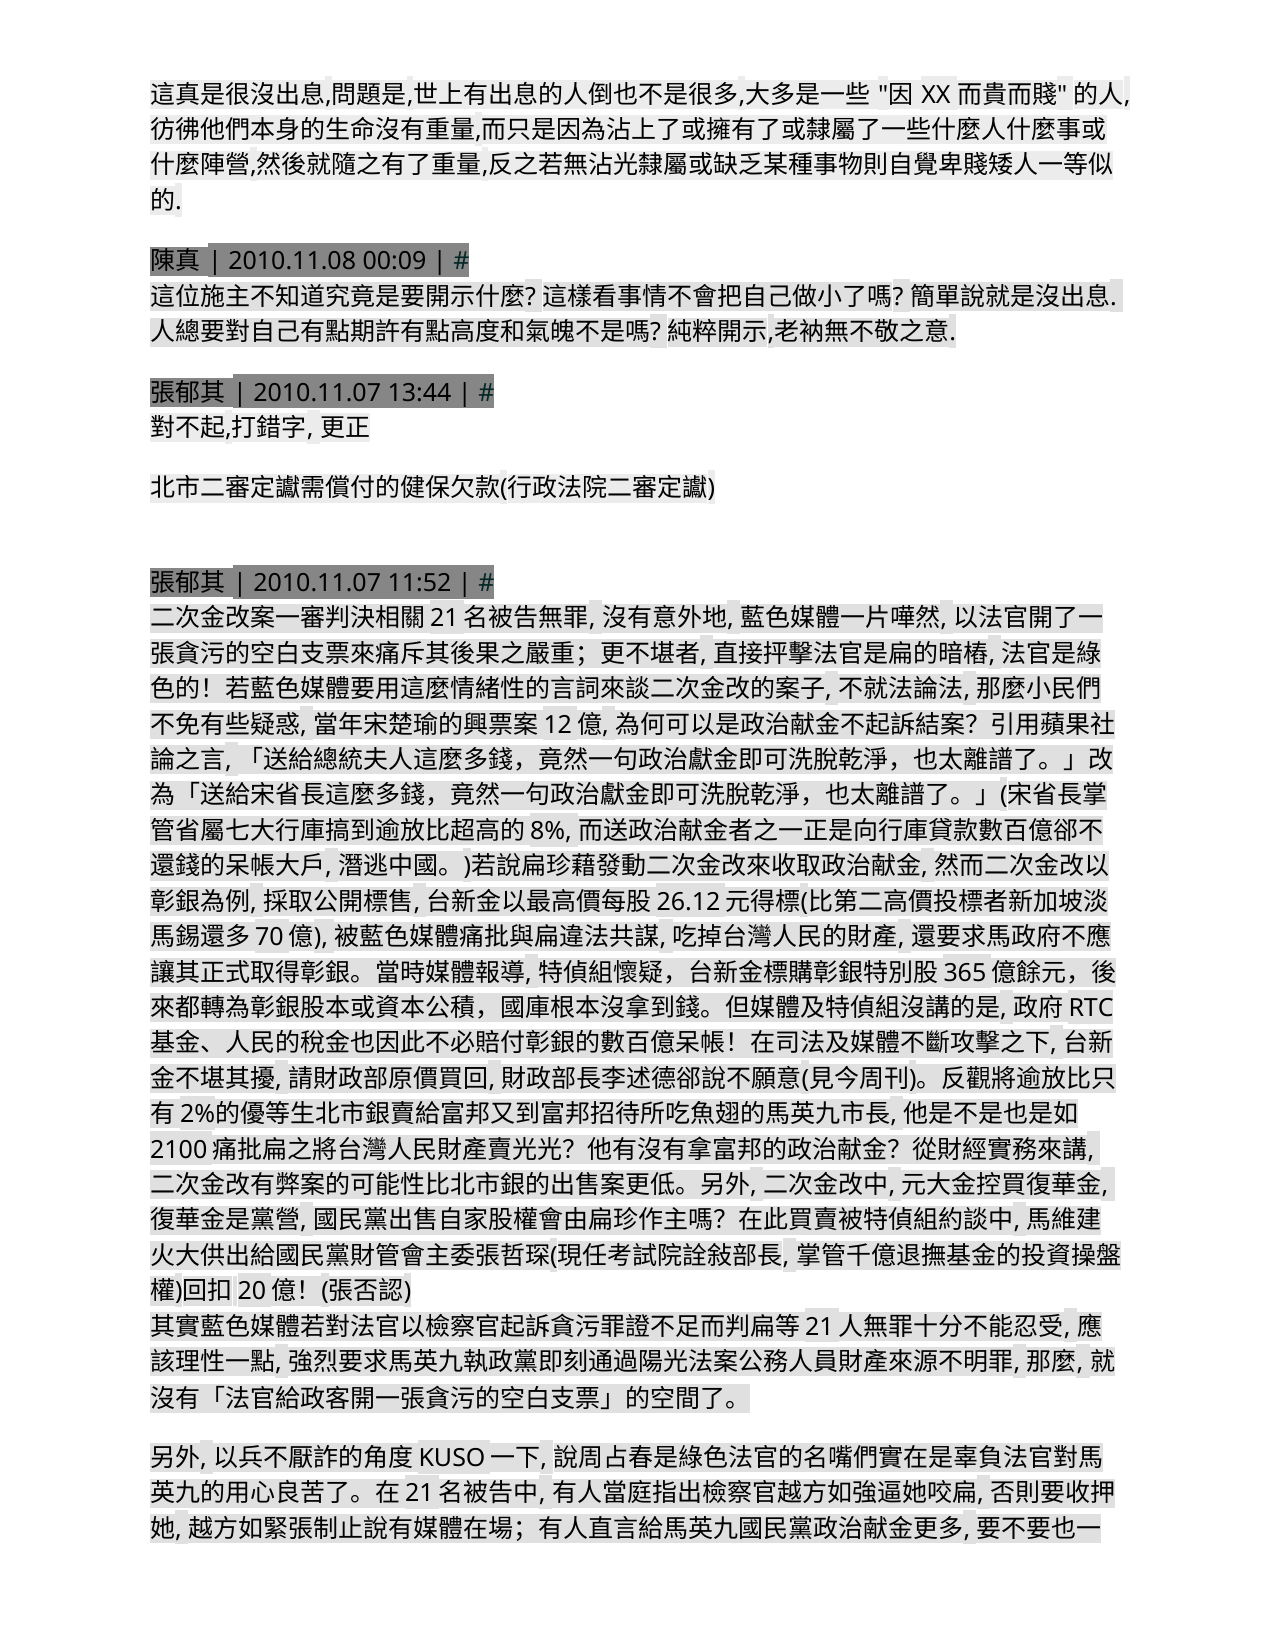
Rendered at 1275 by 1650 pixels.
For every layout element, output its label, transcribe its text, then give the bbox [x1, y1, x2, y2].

text 這位施主不知道究竟是要開示什麼? 這樣看事情不會把自己做小了嗎? 簡單說就是沒出息. 人總要對自己有點期許有點高度和氣魄不是嗎? 純粹開示,老衲無不敬之意. [150, 277, 1125, 348]
text 二次金改案一審判決相關21名被告無罪, 沒有意外地, 藍色媒體一片嘩然, 以法官開了一張貪污的空白支票來痛斥其後果之嚴重；更不堪者, 直接抨擊法官是扁的暗樁, 法官是綠色的！若藍色媒體要用這麼情緒性的言詞來談二次金改的案子, 不就法論法, 那麼小民們不免有些疑惑, 當年宋楚瑜的興票案12億, 為何可以是政治献金不起訴結案？引用蘋果社論之言, 「送給總統夫人這麼多錢，竟然一句政治獻金即可洗脫乾淨，也太離譜了。」改為「送給宋省長這麼多錢，竟然一句政治獻金即可洗脫乾淨，也太離譜了。」(宋省長掌管省屬七大行庫搞到逾放比超高的8%, 而送政治献金者之一正是向行庫貸款數百億郤不還錢的呆帳大戶, 潛逃中國。)若說扁珍藉發動二次金改來收取政治献金, 然而二次金改以彰銀為例, 採取公開標售, 台新金以最高價每股26.12元得標(比第二高價投標者新加坡淡馬錫還多70億), 被藍色媒體痛批與扁違法共謀, 吃掉台灣人民的財產, 還要求馬政府不應讓其正式取得彰銀。當時媒體報導, 特偵組懷疑，台新金標購彰銀特別股365億餘元，後來都轉為彰銀股本或資本公積，國庫根本沒拿到錢。但媒體及特偵組沒講的是, 政府RTC基金、人民的稅金也因此不必賠付彰銀的數百億呆帳！在司法及媒體不斷攻擊之下, 台新金不堪其擾, 請財政部原價買回, 財政部長李述德郤說不願意(見今周刊)。反觀將逾放比只有2%的優等生北市銀賣給富邦又到富邦招待所吃魚翅的馬英九市長, 他是不是也是如2100痛批扁之將台灣人民財產賣光光？他有沒有拿富邦的政治献金？從財經實務來講, 二次金改有弊案的可能性比北市銀的出售案更低。另外, 二次金改中, 元大金控買復華金, 復華金是黨營, 國民黨出售自家股權會由扁珍作主嗎？在此買賣被特偵組約談中, 馬維建火大供出給國民黨財管會主委張哲琛(現任考試院詮敍部長, 掌管千億退撫基金的投資操盤權)回扣20億！(張否認) 其實藍色媒體若對法官以檢察官起訴貪污罪證不足而判扁等21人無罪十分不能忍受, 應該理性一點, 強烈要求馬英九執政黨即刻通過陽光法案公務人員財產來源不明罪, 那麼, 就沒有「法官給政客開一張貪污的空白支票」的空間了。 [150, 599, 1125, 1413]
text 另外, 以兵不厭詐的角度KUSO一下, 說周占春是綠色法官的名嘴們實在是辜負法官對馬英九的用心良苦了。在21名被告中, 有人當庭指出檢察官越方如強逼她咬扁, 否則要收押她, 越方如緊張制止說有媒體在場；有人直言給馬英九國民黨政治献金更多, 要不要也一 [150, 1438, 1125, 1544]
text 對不起,打錯字, 更正 [150, 408, 1125, 444]
text 陳真 | 2010.11.08 00:09 | # [150, 242, 1125, 277]
text 北市二審定讞需償付的健保欠款(行政法院二審定讞) [150, 469, 1125, 504]
text 張郁其 | 2010.11.07 13:44 | # [150, 373, 1125, 408]
text 張郁其 | 2010.11.07 11:52 | # [150, 563, 1125, 599]
text 這真是很沒出息,問題是,世上有出息的人倒也不是很多,大多是一些 "因 XX 而貴而賤" 的人,彷彿他們本身的生命沒有重量,而只是因為沾上了或擁有了或隸屬了一些什麼人什麼事或什麼陣營,然後就隨之有了重量,反之若無沾光隸屬或缺乏某種事物則自覺卑賤矮人一等似的. [150, 75, 1125, 217]
